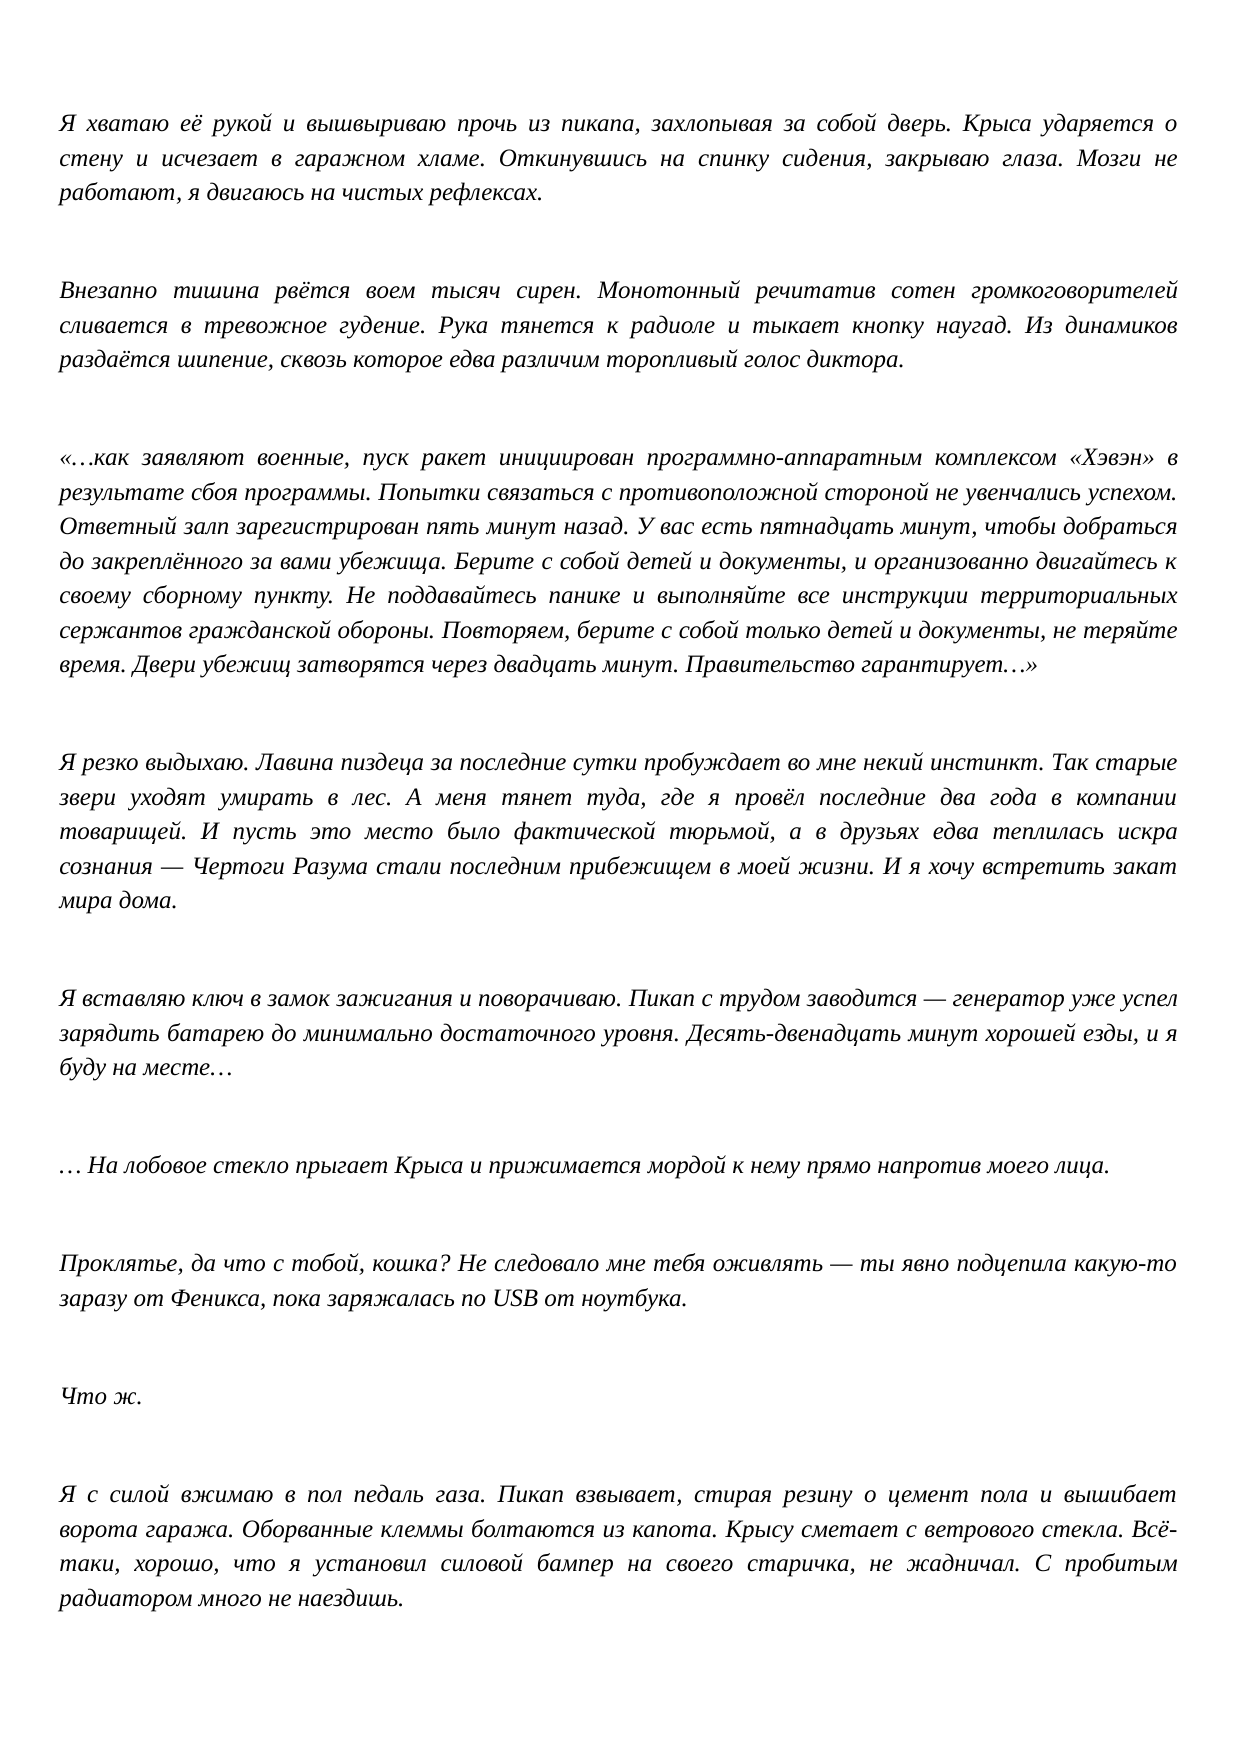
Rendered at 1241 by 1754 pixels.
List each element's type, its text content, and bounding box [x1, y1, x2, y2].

text Я вставляю ключ в замок зажигания и поворачиваю. Пикап с трудом заводится — генератор уже успел зарядить батарею до минимально достаточного уровня. Десять-двенадцать минут хорошей езды, и я буду на месте… [59, 983, 1181, 1081]
text Внезапно тишина рвётся воем тысяч сирен. Монотонный речитатив сотен громкоговорителей сливается в тревожное гудение. Рука тянется к радиоле и тыкает кнопку наугад. Из динамиков раздаётся шипение, сквозь которое едва различим торопливый голос диктора. [59, 275, 1181, 373]
text Проклятье, да что с тобой, кошка? Не следовало мне тебя оживлять — ты явно подцепила какую-то заразу от Феникса, пока заряжалась по USB от ноутбука. [59, 1248, 1181, 1312]
text «…как заявляют военные, пуск ракет инициирован программно-аппаратным комплексом «Хэвэн» в результате сбоя программы. Попытки связаться с противоположной стороной не увенчались успехом. Ответный залп зарегистрирован пять минут назад. У вас есть пятнадцать минут, чтобы добраться до закреплённого за вами убежища. Берите с собой детей и документы, и организованно двигайтесь к своему сборному пункту. Не поддавайтесь панике и выполняйте все инструкции территориальных сержантов гражданской обороны. Повторяем, берите с собой только детей и документы, не теряйте время. Двери убежищ затворятся через двадцать минут. Правительство гарантирует…» [59, 442, 1181, 678]
text Я с силой вжимаю в пол педаль газа. Пикап взвывает, стирая резину о цемент пола и вышибает ворота гаража. Оборванные клеммы болтаются из капота. Крысу сметает с ветрового стекла. Всё-таки, хорошо, что я установил силовой бампер на своего старичка, не жадничал. С пробитым радиатором много не наездишь. [59, 1479, 1181, 1611]
text Что ж. [59, 1381, 1181, 1410]
text … На лобовое стекло прыгает Крыса и прижимается мордой к нему прямо напротив моего лица. [59, 1150, 1181, 1179]
text Я резко выдыхаю. Лавина пиздеца за последние сутки пробуждает во мне некий инстинкт. Так старые звери уходят умирать в лес. А меня тянет туда, где я провёл последние два года в компании товарищей. И пусть это место было фактической тюрьмой, а в друзьях едва теплилась искра сознания — Чертоги Разума стали последним прибежищем в моей жизни. И я хочу встретить закат мира дома. [59, 747, 1181, 914]
text Я хватаю её рукой и вышвыриваю прочь из пикапа, захлопывая за собой дверь. Крыса ударяется о стену и исчезает в гаражном хламе. Откинувшись на спинку сидения, закрываю глаза. Мозги не работают, я двигаюсь на чистых рефлексах. [59, 108, 1181, 206]
